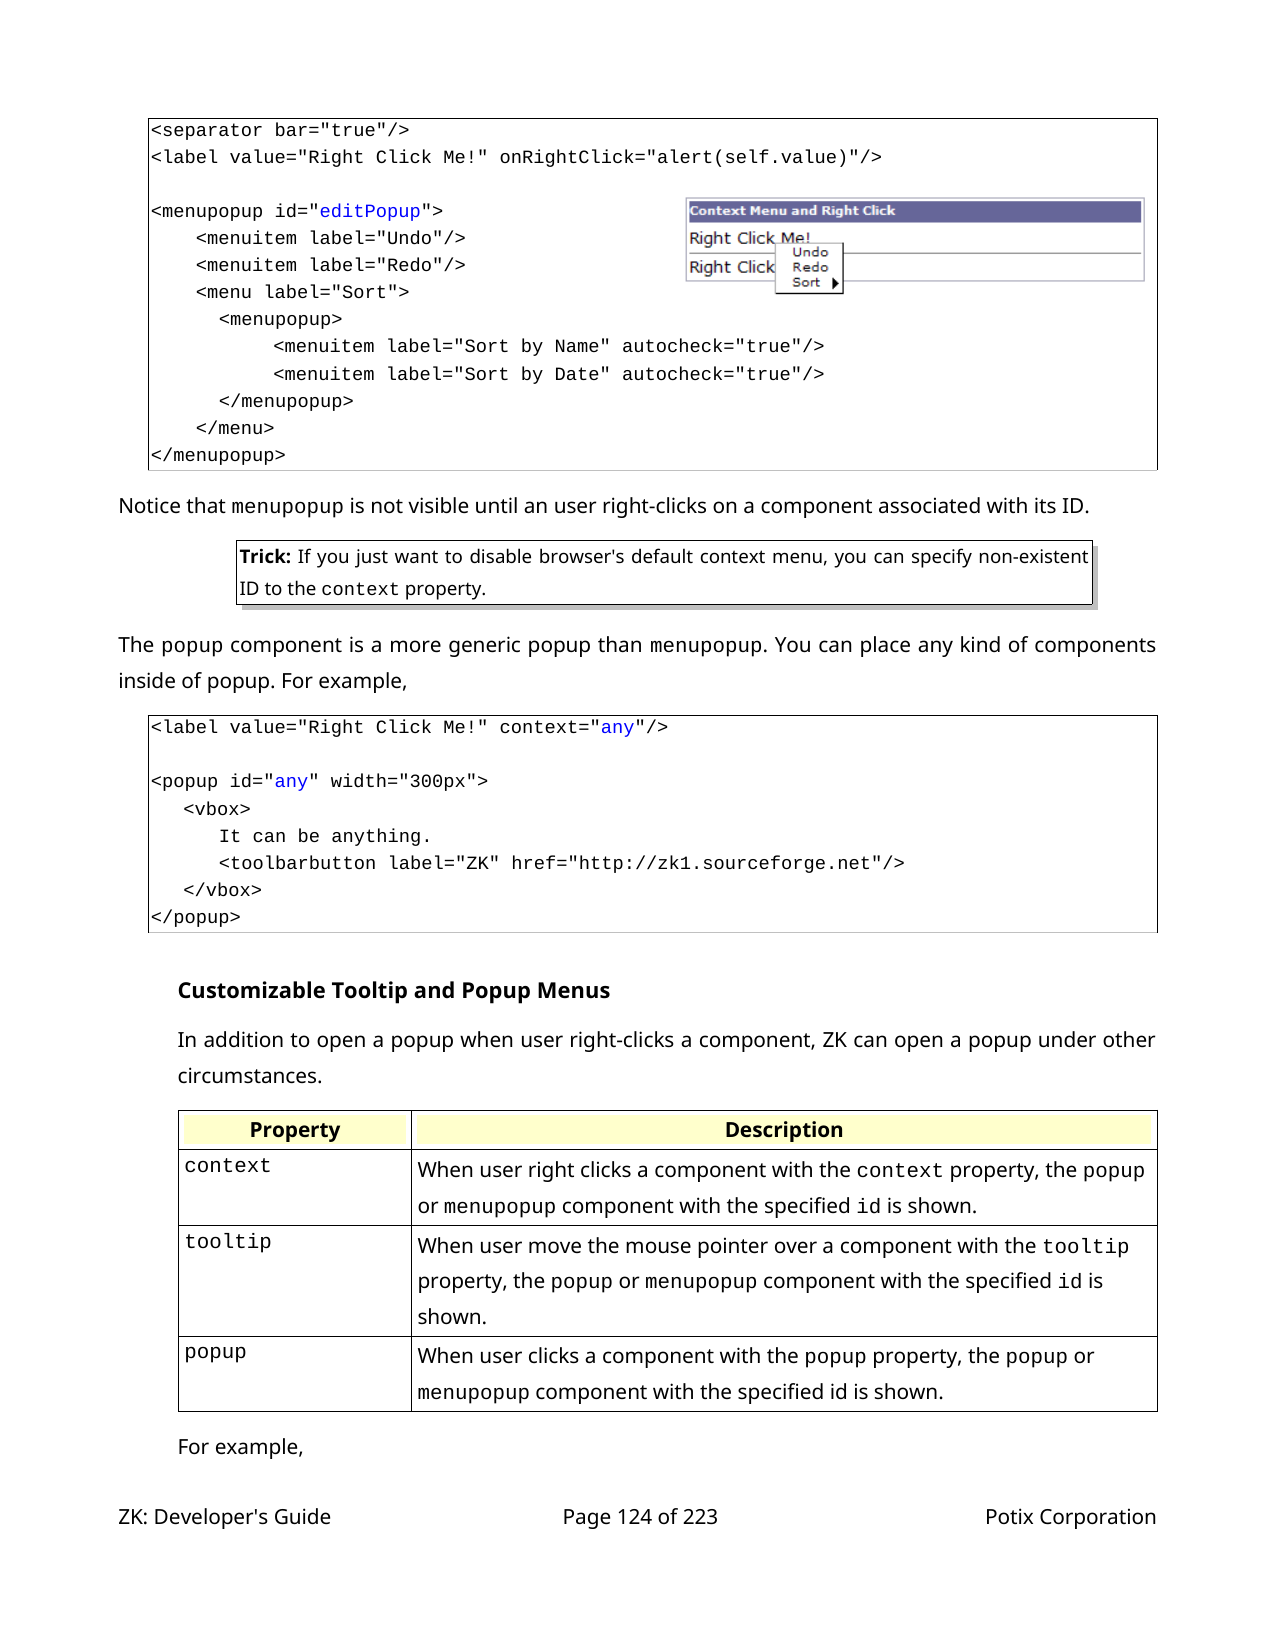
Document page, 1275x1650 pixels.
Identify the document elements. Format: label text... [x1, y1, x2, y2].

text Trick: If you just want to disable browser's default context menu, you can specify non-existent ID to the context property. [237, 541, 1092, 604]
table_cell popup [179, 1337, 411, 1411]
text Notice that menupopup is not visible until an user right-clicks on a component associated with its ID. [118, 491, 1157, 519]
text The popup component is a more generic popup than menupopup. You can place any kind of components inside of popup. For example, [118, 630, 1157, 694]
text </popup> [149, 905, 1157, 932]
subtitle Customizable Tooltip and Popup Menus [177, 975, 1157, 1005]
text <menupopup id="editPopup"> [149, 198, 682, 223]
text In addition to open a popup when user right-clicks a component, ZK can open a popup under other circumstances. [177, 1026, 1157, 1089]
text </menu> [149, 416, 1157, 440]
text <separator bar="true"/> <label value="Right Click Me!" onRightClick="alert(self.value)"/> [149, 119, 1157, 196]
text <label value="Right Click Me!" context="any"/> [149, 716, 1157, 739]
table_cell When user clicks a component with the popup property, the popup or menupopup component with the specified id is shown. [412, 1337, 1157, 1411]
text <menuitem label="Undo"/> [149, 226, 682, 250]
text <menuitem label="Redo"/> [149, 253, 682, 277]
text </vbox> [149, 878, 1157, 902]
text <menuitem label="Sort by Date" autocheck="true"/> [149, 362, 1157, 386]
text <menuitem label="Sort by Name" autocheck="true"/> [149, 334, 1157, 359]
table_cell context [179, 1150, 411, 1225]
table_cell When user right clicks a component with the context property, the popup or menupopup component with the specified id is shown. [412, 1150, 1157, 1225]
table_cell tooltip [179, 1226, 411, 1336]
table_header Description [412, 1111, 1157, 1149]
text </menupopup> [149, 389, 1157, 413]
picture [682, 195, 1149, 298]
table_cell When user move the mouse pointer over a component with the tooltip property, the popup or menupopup component with the specified id is shown. [412, 1226, 1157, 1336]
text <menu label="Sort"> [149, 280, 1157, 304]
table_header Property [179, 1111, 411, 1149]
text <popup id="any" width="300px"> [149, 769, 1157, 793]
text <vbox> [149, 796, 1157, 821]
text </menupopup> [149, 443, 1157, 470]
text <toolbarbutton label="ZK" href="http://zk1.sourceforge.net"/> [149, 851, 1157, 875]
text It can be anything. [149, 823, 1157, 848]
text <menupopup> [149, 307, 1157, 331]
text For example, [177, 1432, 1157, 1460]
